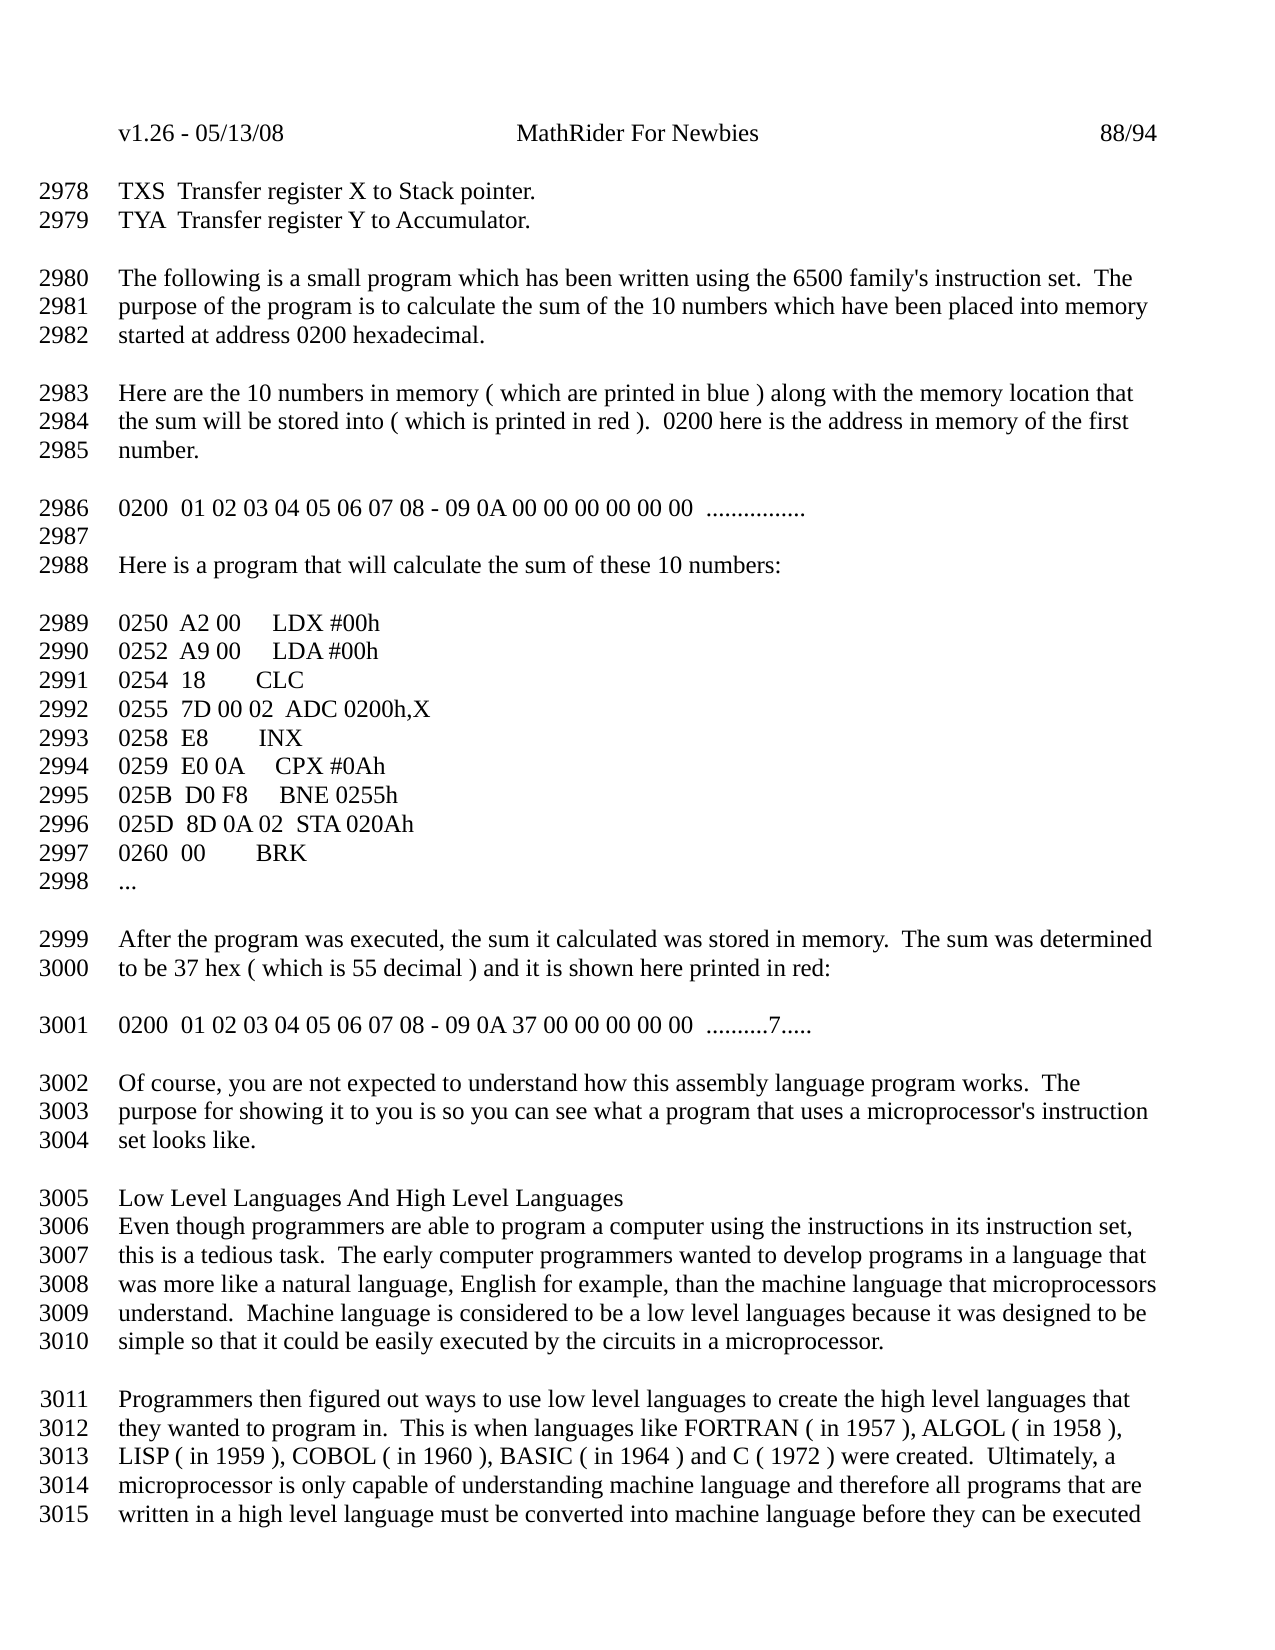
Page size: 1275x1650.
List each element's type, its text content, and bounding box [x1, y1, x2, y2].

text ... [118, 866, 1157, 895]
text 0260 00 BRK [118, 838, 1157, 866]
text 0259 E0 0A CPX #0Ah [118, 751, 1157, 780]
text Here is a program that will calculate the sum of these 10 numbers: [118, 550, 1157, 579]
text TYA Transfer register Y to Accumulator. [118, 205, 1157, 234]
text The following is a small program which has been written using the 6500 family's instruction set. The purpose of the program is to calculate the sum of the 10 numbers which have been placed into memory started at address 0200 hexadecimal. [118, 263, 1157, 349]
text 0200 01 02 03 04 05 06 07 08 - 09 0A 00 00 00 00 00 00 ................ [118, 493, 1157, 521]
text TXS Transfer register X to Stack pointer. [118, 176, 1157, 205]
text Of course, you are not expected to understand how this assembly language program works. The purpose for showing it to you is so you can see what a program that uses a microprocessor's instruction set looks like. [118, 1068, 1157, 1154]
text 0255 7D 00 02 ADC 0200h,X [118, 694, 1157, 723]
text Programmers then figured out ways to use low level languages to create the high level languages that they wanted to program in. This is when languages like FORTRAN ( in 1957 ), ALGOL ( in 1958 ), LISP ( in 1959 ), COBOL ( in 1960 ), BASIC ( in 1964 ) and C ( 1972 ) were created. Ultimately, a microprocessor is only capable of understanding machine language and therefore all programs that are written in a high level language must be converted into machine language before they can be executed [118, 1384, 1157, 1528]
text 0258 E8 INX [118, 723, 1157, 751]
text 025B D0 F8 BNE 0255h [118, 780, 1157, 809]
text 0250 A2 00 LDX #00h [118, 608, 1157, 636]
text 0252 A9 00 LDA #00h [118, 636, 1157, 665]
text 0200 01 02 03 04 05 06 07 08 - 09 0A 37 00 00 00 00 00 ..........7..... [118, 1010, 1157, 1039]
text 025D 8D 0A 02 STA 020Ah [118, 809, 1157, 838]
text Low Level Languages And High Level Languages [118, 1183, 1157, 1211]
text Even though programmers are able to program a computer using the instructions in its instruction set, this is a tedious task. The early computer programmers wanted to develop programs in a language that was more like a natural language, English for example, than the machine language that microprocessors understand. Machine language is considered to be a low level languages because it was designed to be simple so that it could be easily executed by the circuits in a microprocessor. [118, 1211, 1157, 1355]
text 0254 18 CLC [118, 665, 1157, 694]
text Here are the 10 numbers in memory ( which are printed in blue ) along with the memory location that the sum will be stored into ( which is printed in red ). 0200 here is the address in memory of the first number. [118, 378, 1157, 464]
text After the program was executed, the sum it calculated was stored in memory. The sum was determined to be 37 hex ( which is 55 decimal ) and it is shown here printed in red: [118, 924, 1157, 981]
